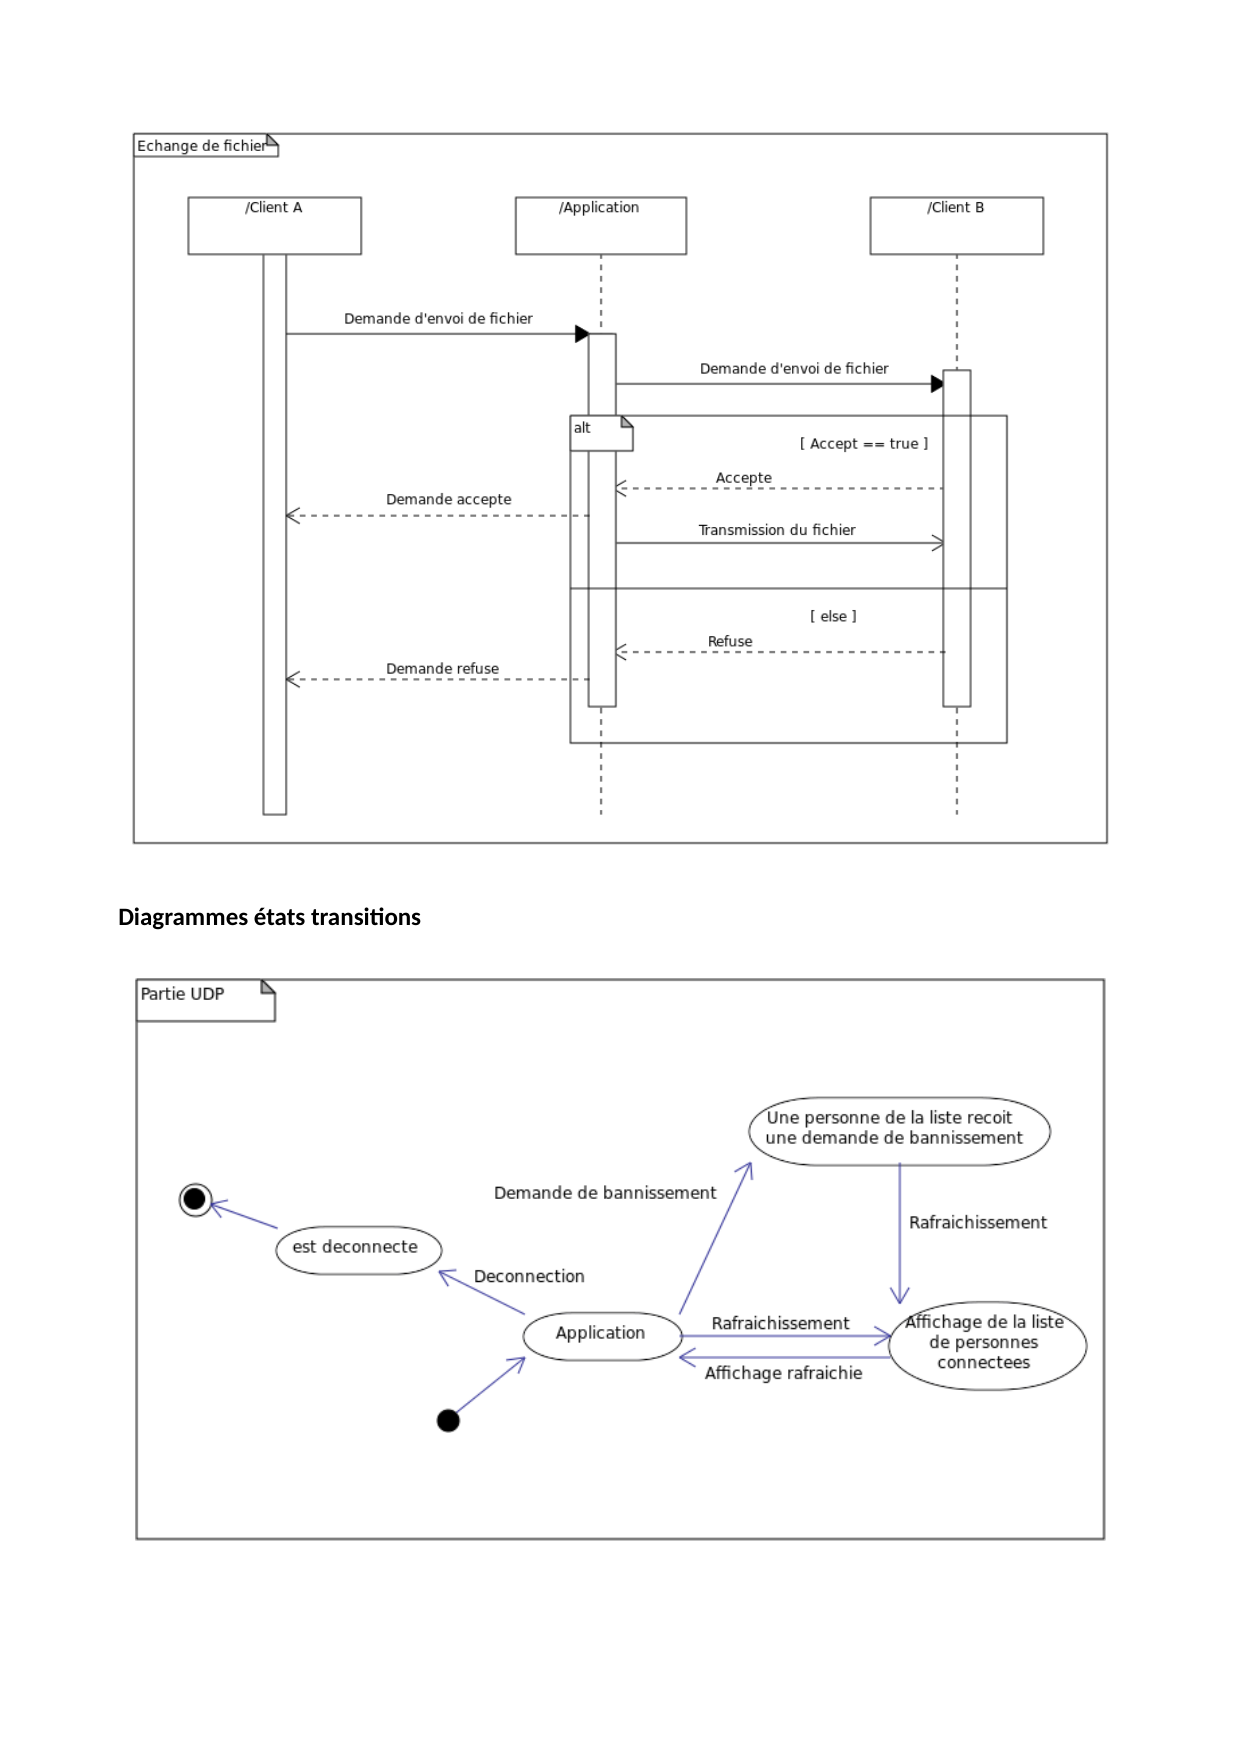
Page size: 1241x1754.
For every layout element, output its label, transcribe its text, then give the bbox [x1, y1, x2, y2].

picture [118, 962, 1123, 1558]
text Diagrammes états transitions [118, 902, 1122, 932]
picture [118, 118, 1123, 859]
